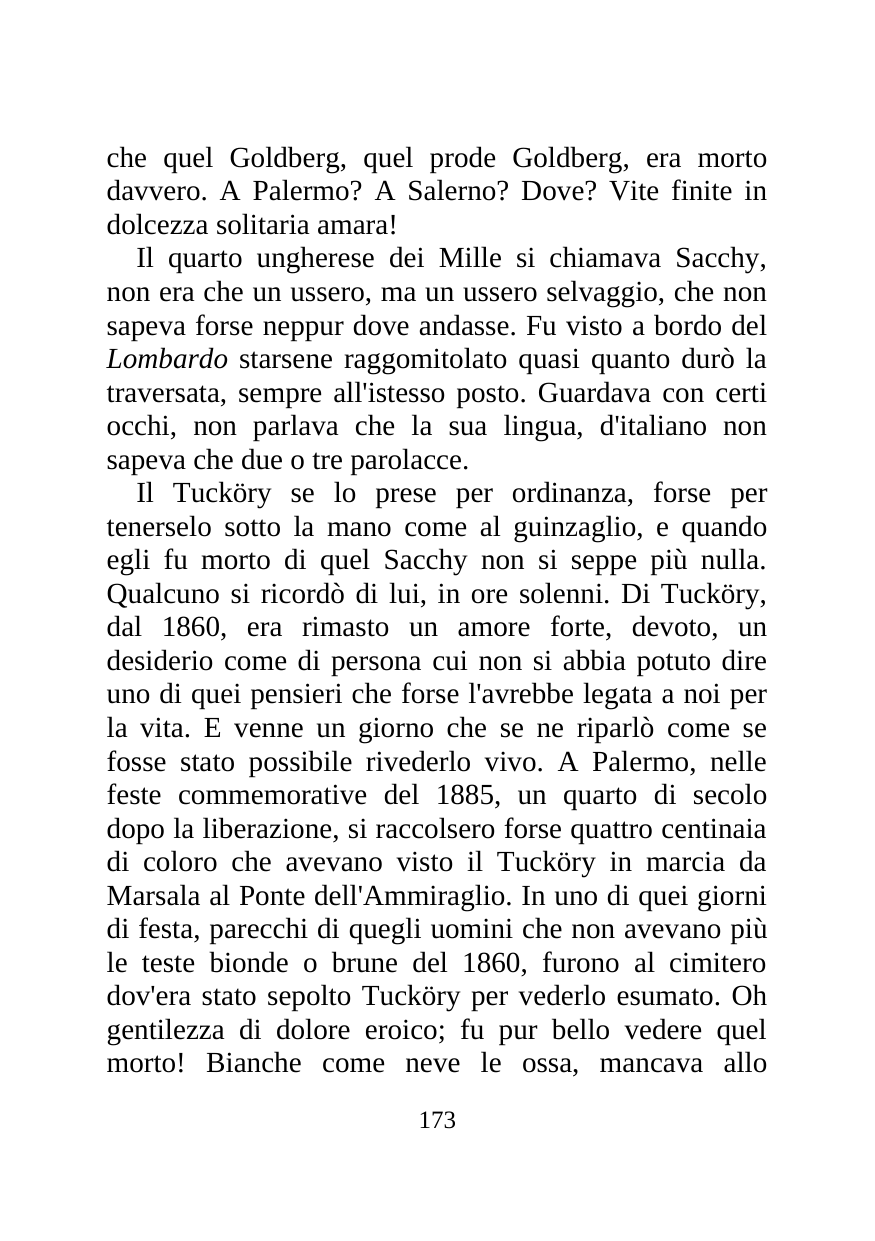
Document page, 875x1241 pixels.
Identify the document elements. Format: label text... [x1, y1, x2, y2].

text che quel Goldberg, quel prode Goldberg, era morto davvero. A Palermo? A Salerno? Dove? Vite finite in dolcezza solitaria amara! [106, 140, 768, 241]
text Il Tucköry se lo prese per ordinanza, forse per tenerselo sotto la mano come al guinzaglio, e quando egli fu morto di quel Sacchy non si seppe più nulla. Qualcuno si ricordò di lui, in ore solenni. Di Tucköry, dal 1860, era rimasto un amore forte, devoto, un desiderio come di persona cui non si abbia potuto dire uno di quei pensieri che forse l'avrebbe legata a noi per la vita. E venne un giorno che se ne riparlò come se fosse stato possibile rivederlo vivo. A Palermo, nelle feste commemorative del 1885, un quarto di secolo dopo la liberazione, si raccolsero forse quattro centinaia di coloro che avevano visto il Tucköry in marcia da Marsala al Ponte dell'Ammiraglio. In uno di quei giorni di festa, parecchi di quegli uomini che non avevano più le teste bionde o brune del 1860, furono al cimitero dov'era stato sepolto Tucköry per vederlo esumato. Oh gentilezza di dolore eroico; fu pur bello vedere quel morto! Bianche come neve le ossa, mancava allo [106, 475, 768, 1079]
text Il quarto ungherese dei Mille si chiamava Sacchy, non era che un ussero, ma un ussero selvaggio, che non sapeva forse neppur dove andasse. Fu visto a bordo del Lombardo starsene raggomitolato quasi quanto durò la traversata, sempre all'istesso posto. Guardava con certi occhi, non parlava che la sua lingua, d'italiano non sapeva che due o tre parolacce. [106, 241, 768, 475]
